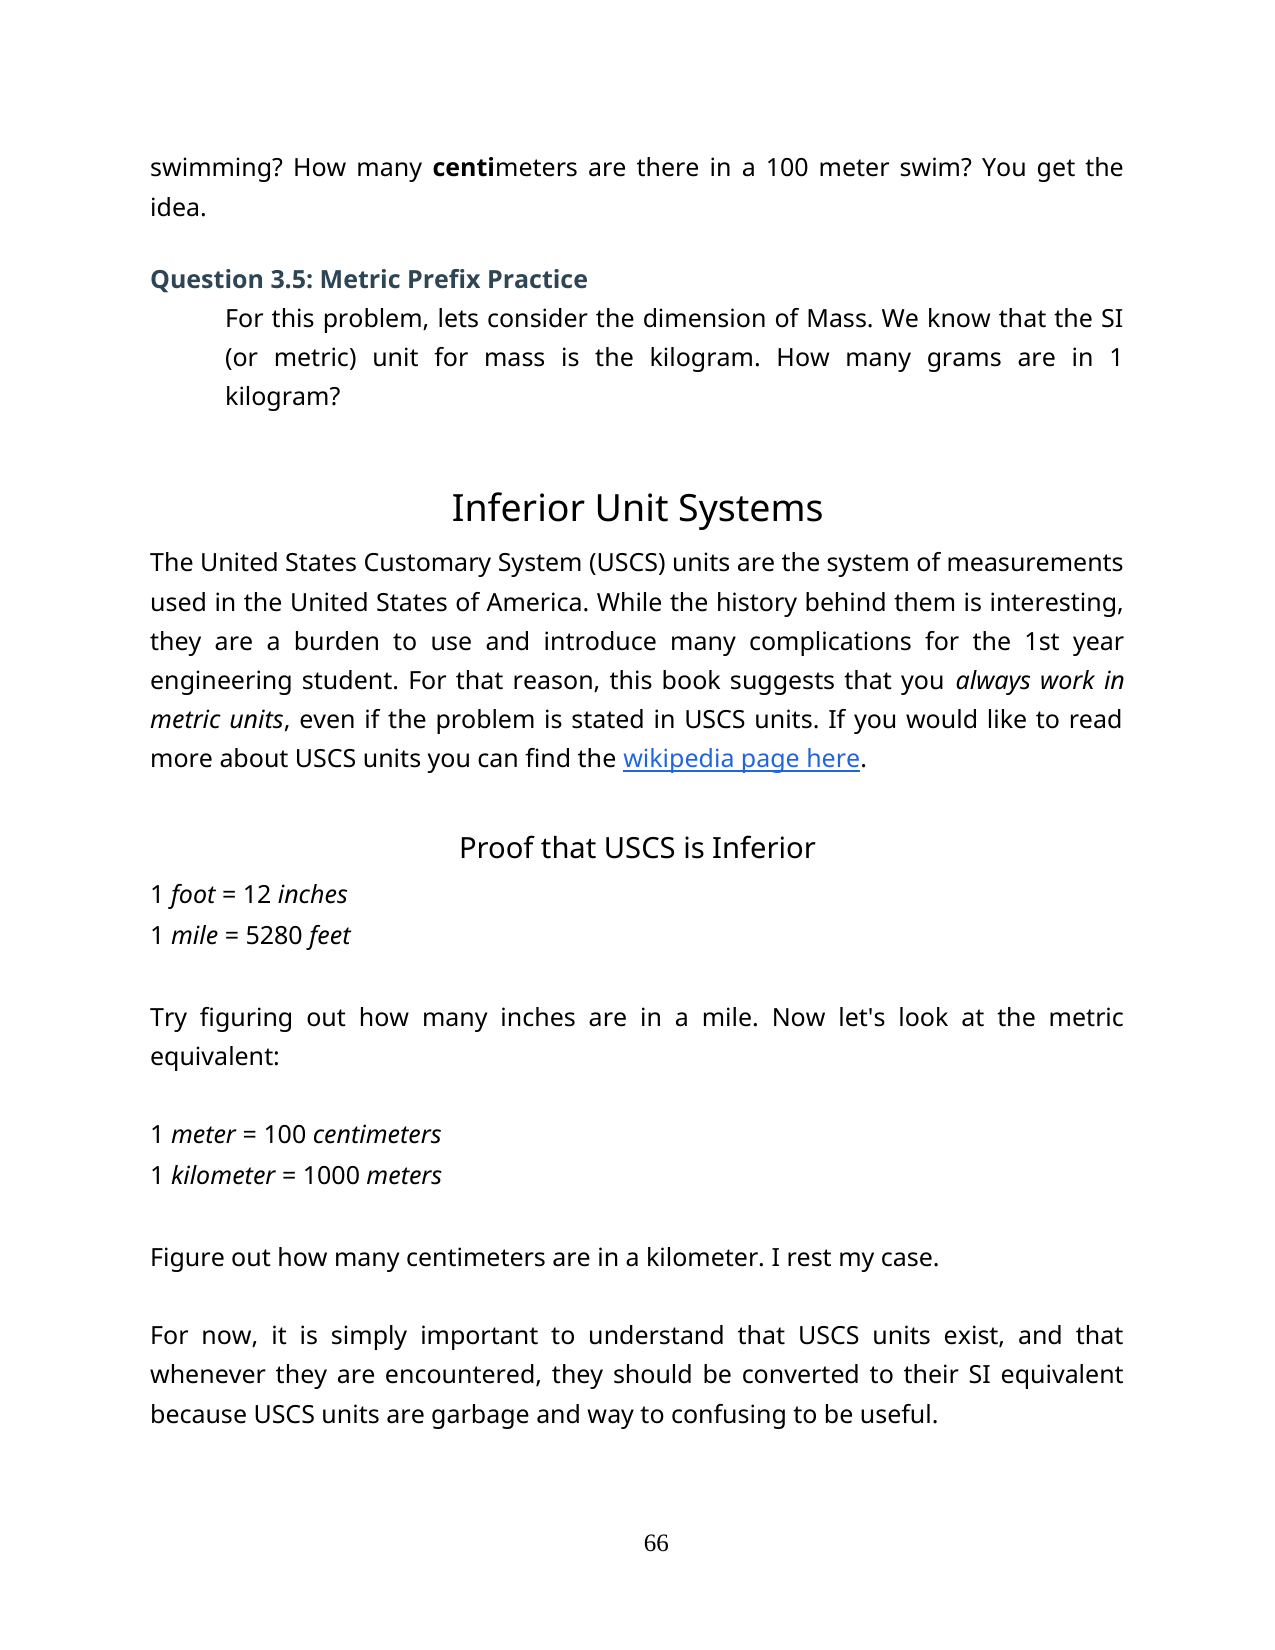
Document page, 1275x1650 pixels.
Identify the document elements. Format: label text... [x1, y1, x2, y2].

text 1 kilometer = 1000 meters [150, 1158, 1125, 1192]
text Question 3.5: Metric Prefix Practice [150, 261, 1102, 295]
text swimming? How many centimeters are there in a 100 meter swim? You get the idea. [150, 150, 1125, 223]
text For this problem, lets consider the dimension of Mass. We know that the SI (or metric) unit for mass is the kilogram. How many grams are in 1 kilogram? [225, 301, 1125, 413]
text Figure out how many centimeters are in a kilometer. I rest my case. [150, 1240, 1125, 1274]
text 1 mile = 5280 feet [150, 918, 1125, 952]
text 1 meter = 100 centimeters [150, 1117, 1125, 1151]
subtitle Proof that USCS is Inferior [150, 828, 1125, 867]
text For now, it is simply important to understand that USCS units exist, and that whenever they are encountered, they should be converted to their SI equivalent because USCS units are garbage and way to confusing to be useful. [150, 1318, 1125, 1430]
subtitle Inferior Unit Systems [150, 481, 1125, 532]
text The United States Customary System (USCS) units are the system of measurements used in the United States of America. While the history behind them is interesting, they are a burden to use and introduce many complications for the 1st year engineering student. For that reason, this book suggests that you always work in metric units, even if the problem is stated in USCS units. If you would like to read more about USCS units you can find the wikipedia page here. [150, 545, 1125, 775]
text 1 foot = 12 inches [150, 877, 1125, 911]
text Try figuring out how many inches are in a mile. Now let's look at the metric equivalent: [150, 1000, 1125, 1073]
